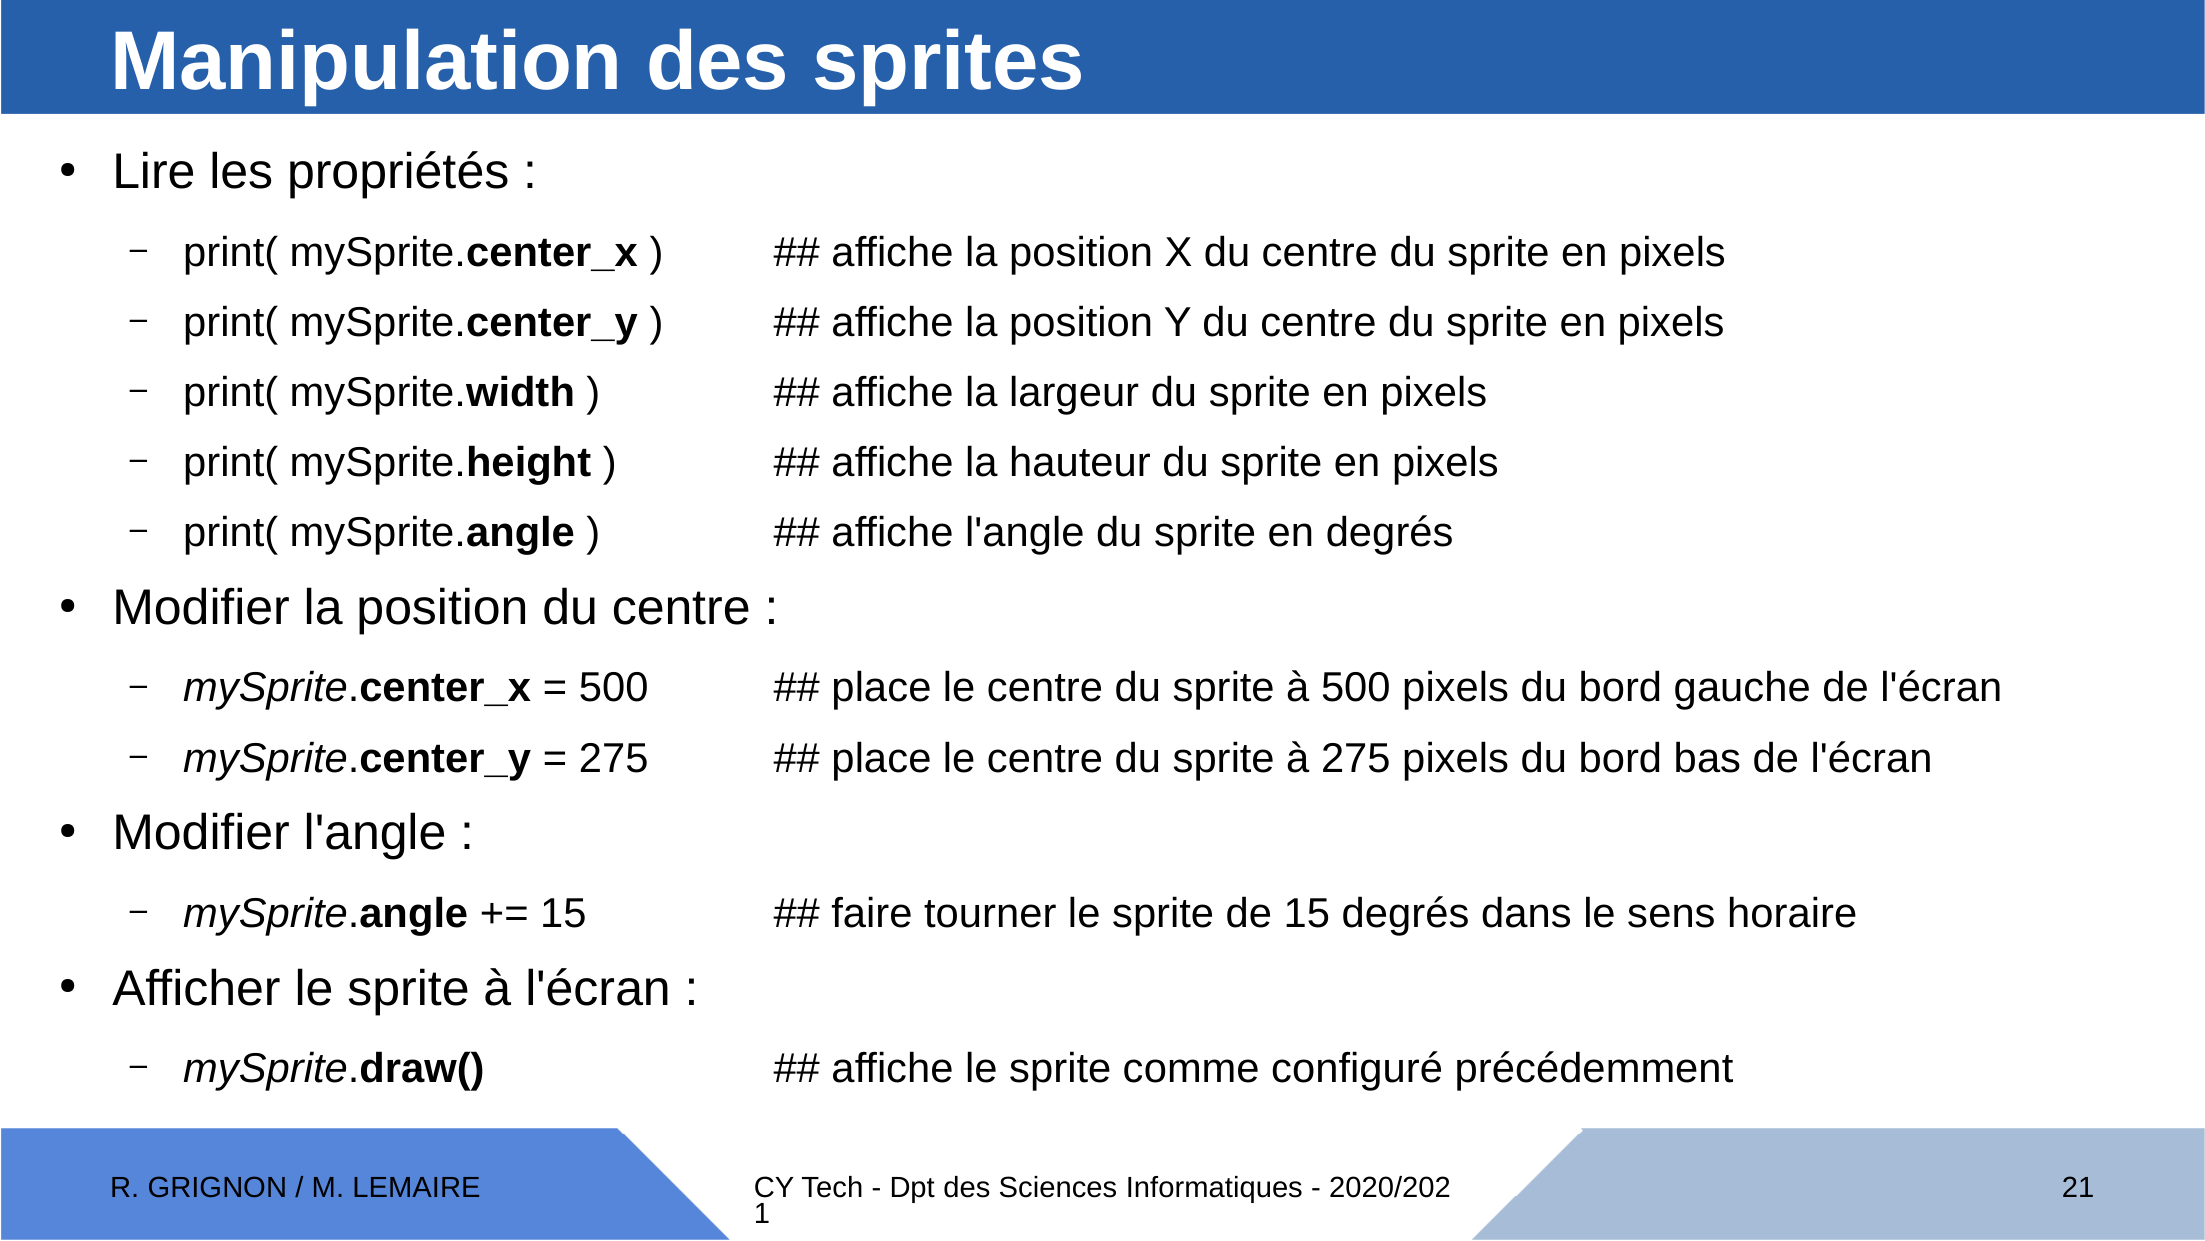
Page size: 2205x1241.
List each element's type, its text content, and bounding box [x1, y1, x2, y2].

picture [0, 0, 2205, 1241]
list Lire les propriétés : print( mySprite.center_x ) ## affiche la position X du centre du sprite en pixels print( mySprite.center_y ) ## affiche la position Y du centre du sprite en pixels print( mySprite.width ) ## affiche la largeur du sprite en pixels print( mySprite.height ) ## affiche la hauteur du sprite en pixels print( mySprite.angle ) ## affiche l'angle du sprite en degrés Modifier la position du centre : mySprite.center_x = 500 ## place le centre du sprite à 500 pixels du bord gauche de l'écran mySprite.center_y = 275 ## place le centre du sprite à 275 pixels du bord bas de l'écran Modifier l'angle : mySprite.angle += 15 ## faire tourner le sprite de 15 degrés dans le sens horaire Afficher le sprite à l'écran : mySprite.draw() ## affiche le sprite comme configuré précédemment [41, 214, 2191, 1104]
title Manipulation des sprites [110, 49, 2095, 214]
